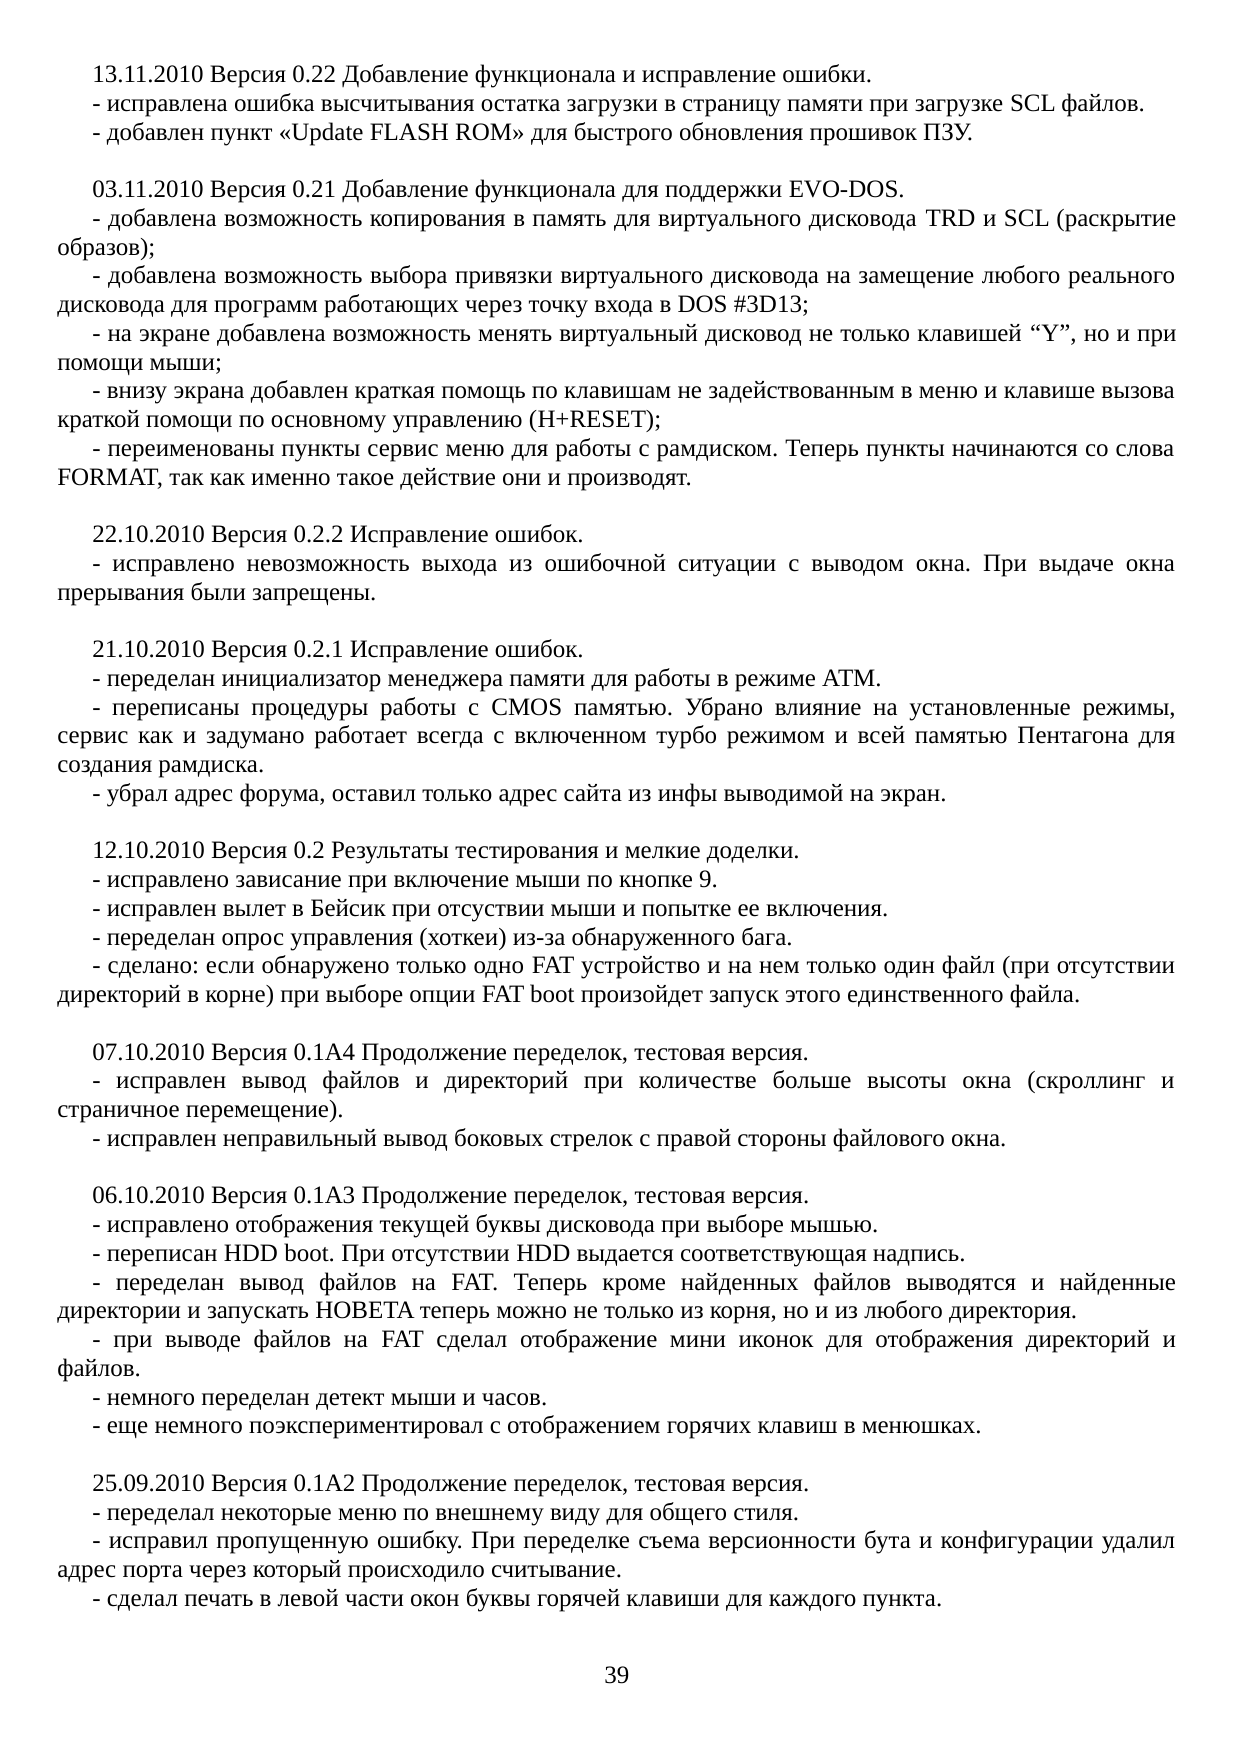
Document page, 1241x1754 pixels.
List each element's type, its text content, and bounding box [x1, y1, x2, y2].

text - при выводе файлов на FAT сделал отображение мини иконок для отображения директорий и файлов. [57, 1324, 1176, 1382]
text 06.10.2010 Версия 0.1A3 Продолжение переделок, тестовая версия. [57, 1181, 1176, 1209]
text - добавлена возможность копирования в память для виртуального дисковода TRD и SCL (раскрытие образов); [57, 203, 1176, 261]
text - переделан инициализатор менеджера памяти для работы в режиме АТМ. [57, 663, 1176, 692]
text - добавлен пункт «Update FLASH ROM» для быстрого обновления прошивок ПЗУ. [57, 117, 1176, 146]
text - переделал некоторые меню по внешнему виду для общего стиля. [57, 1497, 1176, 1526]
text 22.10.2010 Версия 0.2.2 Исправление ошибок. [57, 519, 1176, 548]
text 07.10.2010 Версия 0.1A4 Продолжение переделок, тестовая версия. [57, 1037, 1176, 1066]
text - еще немного поэкспериментировал с отображением горячих клавиш в менюшках. [57, 1411, 1176, 1439]
text - исправлено невозможность выхода из ошибочной ситуации с выводом окна. При выдаче окна прерывания были запрещены. [57, 548, 1176, 606]
text - переделан вывод файлов на FAT. Теперь кроме найденных файлов выводятся и найденные директории и запускать HOBETA теперь можно не только из корня, но и из любого директория. [57, 1267, 1176, 1324]
text - внизу экрана добавлен краткая помощь по клавишам не задействованным в меню и клавише вызова краткой помощи по основному управлению (H+RESET); [57, 376, 1176, 433]
text 25.09.2010 Версия 0.1A2 Продолжение переделок, тестовая версия. [57, 1468, 1176, 1497]
text - сделал печать в левой части окон буквы горячей клавиши для каждого пункта. [57, 1583, 1176, 1612]
text - переделан опрос управления (хоткеи) из-за обнаруженного бага. [57, 922, 1176, 951]
text - убрал адрес форума, оставил только адрес сайта из инфы выводимой на экран. [57, 778, 1176, 807]
text - сделано: если обнаружено только одно FAT устройство и на нем только один файл (при отсутствии директорий в корне) при выборе опции FAT boot произойдет запуск этого единственного файла. [57, 951, 1176, 1008]
text - исправлен вылет в Бейсик при отсуствии мыши и попытке ее включения. [57, 893, 1176, 922]
text - переименованы пункты сервис меню для работы с рамдиском. Теперь пункты начинаются со слова FORMAT, так как именно такое действие они и производят. [57, 433, 1176, 491]
text - на экране добавлена возможность менять виртуальный дисковод не только клавишей “Y”, но и при помощи мыши; [57, 318, 1176, 376]
text - исправил пропущенную ошибку. При переделке съема версионности бута и конфигурации удалил адрес порта через который происходило считывание. [57, 1526, 1176, 1583]
text 12.10.2010 Версия 0.2 Результаты тестирования и мелкие доделки. [57, 836, 1176, 864]
text - переписаны процедуры работы с CMOS памятью. Убрано влияние на установленные режимы, сервис как и задумано работает всегда с включенном турбо режимом и всей памятью Пентагона для создания рамдиска. [57, 692, 1176, 778]
text - добавлена возможность выбора привязки виртуального дисковода на замещение любого реального дисковода для программ работающих через точку входа в DOS #3D13; [57, 261, 1176, 318]
text - исправлено отображения текущей буквы дисковода при выборе мышью. [57, 1209, 1176, 1238]
text - исправлено зависание при включение мыши по кнопке 9. [57, 864, 1176, 893]
text - исправлен вывод файлов и директорий при количестве больше высоты окна (скроллинг и страничное перемещение). [57, 1066, 1176, 1123]
text - переписан HDD boot. При отсутствии HDD выдается соответствующая надпись. [57, 1238, 1176, 1267]
text - исправлен неправильный вывод боковых стрелок с правой стороны файлового окна. [57, 1123, 1176, 1152]
text 21.10.2010 Версия 0.2.1 Исправление ошибок. [57, 634, 1176, 663]
text - немного переделан детект мыши и часов. [57, 1382, 1176, 1411]
text - исправлена ошибка высчитывания остатка загрузки в страницу памяти при загрузке SCL файлов. [57, 88, 1176, 117]
text 13.11.2010 Версия 0.22 Добавление функционала и исправление ошибки. [57, 59, 1176, 88]
text 03.11.2010 Версия 0.21 Добавление функционала для поддержки EVO-DOS. [57, 174, 1176, 203]
